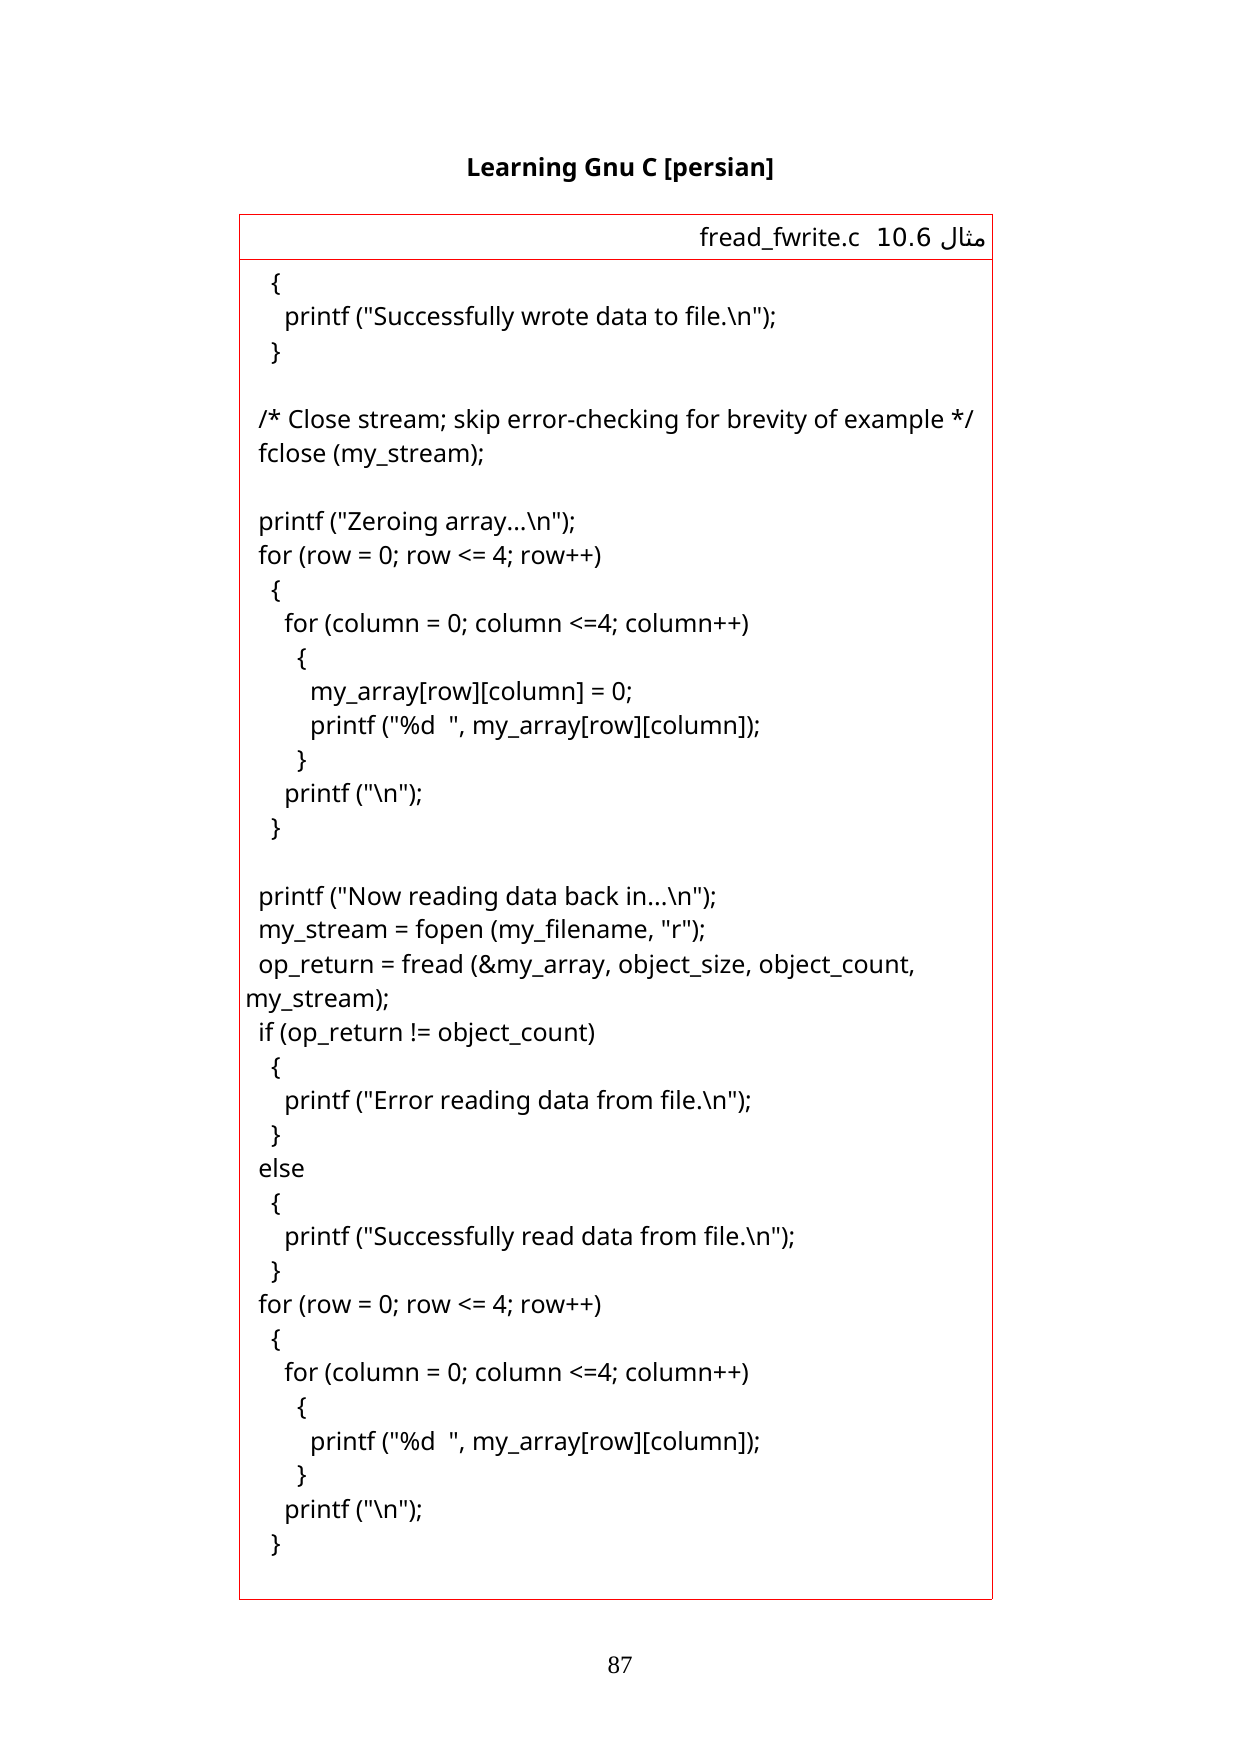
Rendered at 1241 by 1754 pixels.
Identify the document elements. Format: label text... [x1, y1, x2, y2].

table_header مثال 10.6 fread_fwrite.c [240, 215, 992, 259]
table_cell { printf ("Successfully wrote data to file.\n"); } /* Close stream; skip error-checking for brevity of example */ fclose (my_stream); printf ("Zeroing array...\n"); for (row = 0; row <= 4; row++) { for (column = 0; column <=4; column++) { my_array[row][column] = 0; printf ("%d ", my_array[row][column]); } printf ("\n"); } printf ("Now reading data back in...\n"); my_stream = fopen (my_filename, "r"); op_return = fread (&my_array, object_size, object_count, my_stream); if (op_return != object_count) { printf ("Error reading data from file.\n"); } else { printf ("Successfully read data from file.\n"); } for (row = 0; row <= 4; row++) { for (column = 0; column <=4; column++) { printf ("%d ", my_array[row][column]); } printf ("\n"); } [240, 260, 992, 1599]
